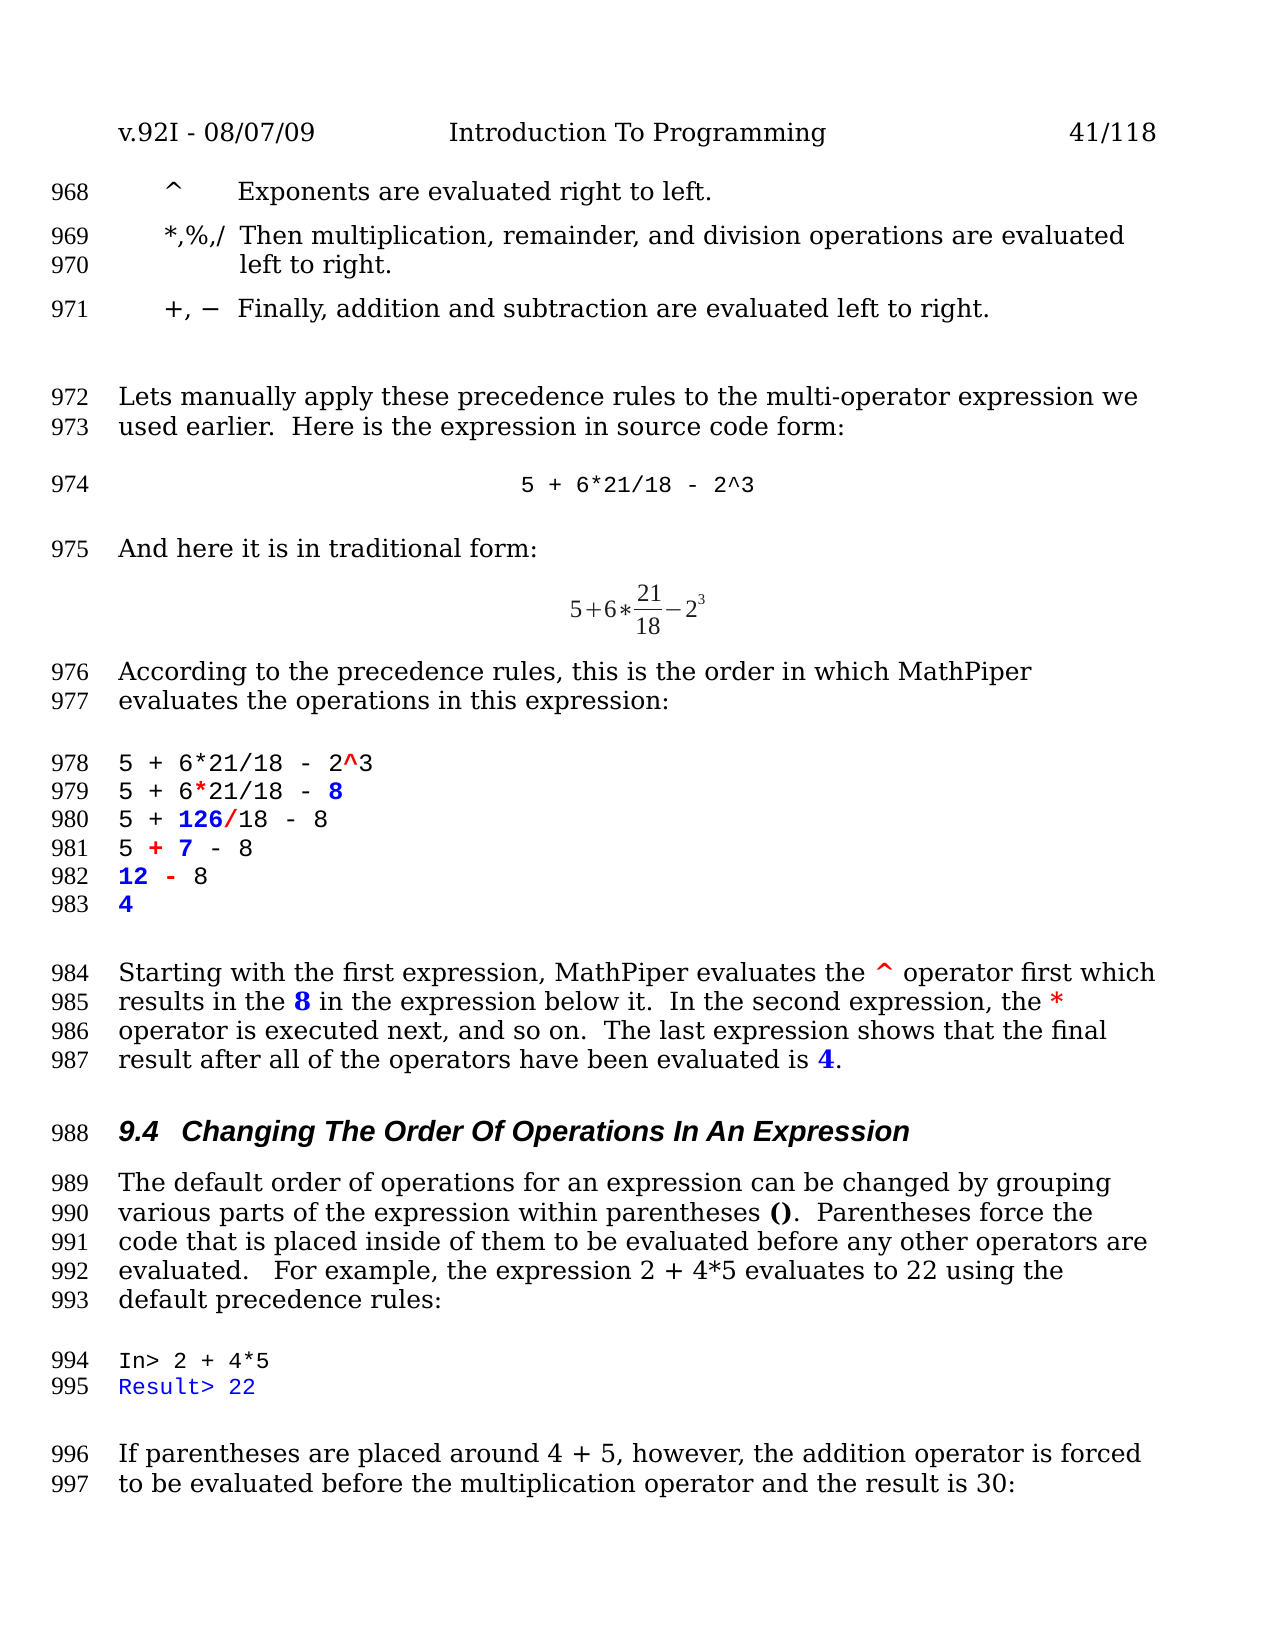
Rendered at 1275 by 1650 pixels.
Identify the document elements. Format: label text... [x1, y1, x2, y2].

text ^ Exponents are evaluated right to left. [163, 177, 1157, 206]
text Starting with the first expression, MathPiper evaluates the ^ operator first which results in the 8 in the expression below it. In the second expression, the * operator is executed next, and so on. The last expression shows that the final result after all of the operators have been evaluated is 4. [118, 958, 1157, 1075]
text 5 + 6*21/18 - 2^3 [118, 473, 1157, 499]
subtitle Changing The Order Of Operations In An Expression [118, 1114, 1157, 1147]
text 4 [118, 892, 1157, 920]
text +, − Finally, addition and subtraction are evaluated left to right. [163, 294, 1157, 323]
text If parentheses are placed around 4 + 5, however, the addition operator is forced to be evaluated before the multiplication operator and the result is 30: [118, 1440, 1157, 1498]
text Lets manually apply these precedence rules to the multi-operator expression we used earlier. Here is the expression in source code form: [118, 383, 1157, 441]
text Result> 22 [118, 1376, 1157, 1402]
text And here it is in traditional form: [118, 534, 1157, 563]
text 5 + 126/18 - 8 [118, 807, 1157, 835]
text In> 2 + 4*5 [118, 1350, 1157, 1376]
text The default order of operations for an expression can be changed by grouping various parts of the expression within parentheses (). Parentheses force the code that is placed inside of them to be evaluated before any other operators are evaluated. For example, the expression 2 + 4*5 evaluates to 22 using the default precedence rules: [118, 1168, 1157, 1314]
text 12 - 8 [118, 864, 1157, 892]
text *,%,/ Then multiplication, remainder, and division operations are evaluated left to right. [164, 221, 1157, 279]
text 5 + 6*21/18 - 2^3 [118, 750, 1157, 779]
text 5 + 6*21/18 - 8 [118, 779, 1157, 807]
text 5 + 7 - 8 [118, 835, 1157, 864]
text According to the precedence rules, this is the order in which MathPiper evaluates the operations in this expression: [118, 657, 1157, 715]
